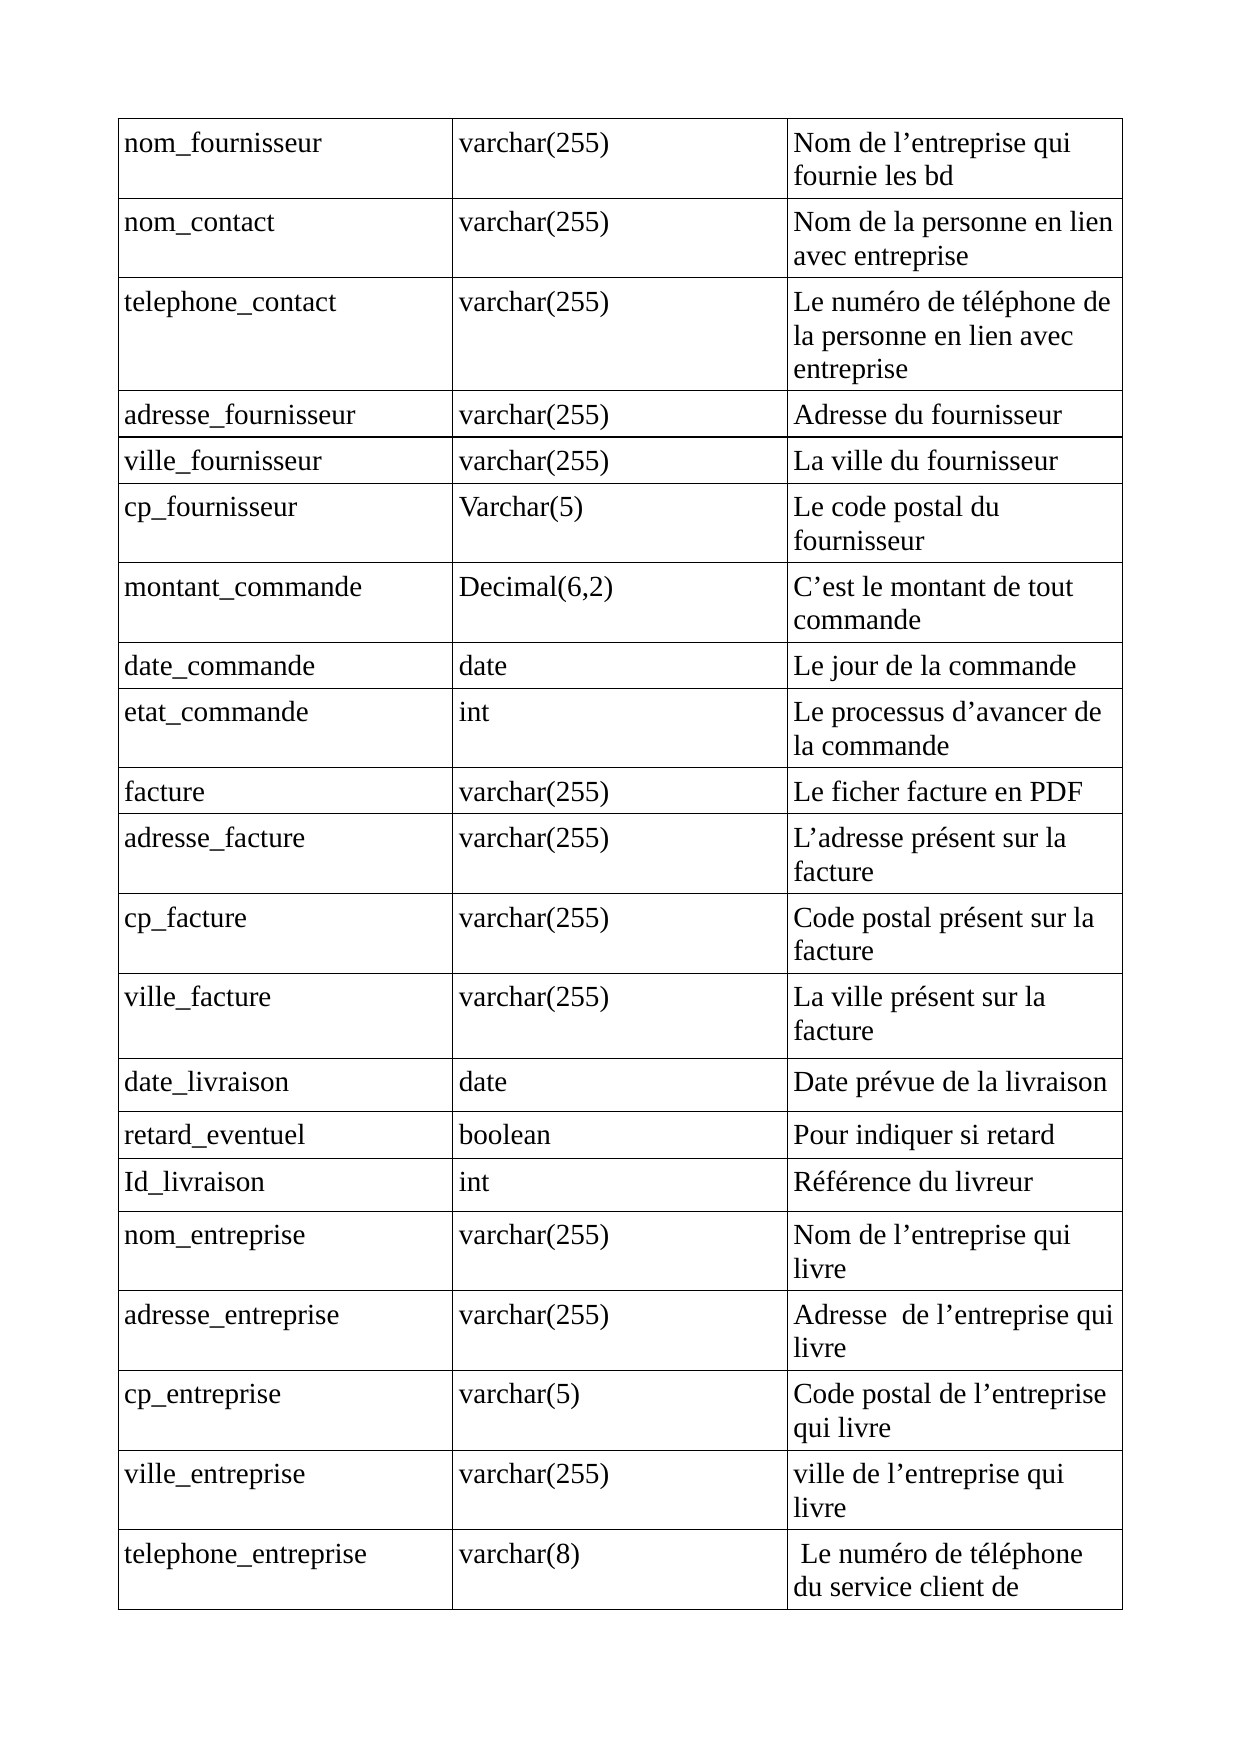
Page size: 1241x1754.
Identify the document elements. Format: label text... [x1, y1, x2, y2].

table_cell Pour indiquer si retard [788, 1112, 1122, 1158]
table_cell cp_fournisseur [119, 484, 452, 562]
table_cell varchar(255) [453, 814, 787, 893]
table_cell Date prévue de la livraison [788, 1059, 1122, 1111]
table_cell varchar(255) [453, 768, 787, 813]
table_cell varchar(255) [453, 199, 787, 277]
table_cell Adresse du fournisseur [788, 391, 1122, 436]
table_cell varchar(8) [453, 1530, 787, 1609]
table_cell ville_entreprise [119, 1451, 452, 1529]
table_cell La ville du fournisseur [788, 438, 1122, 482]
table_cell Nom de l’entreprise qui livre [788, 1212, 1122, 1290]
table_cell date [453, 1059, 787, 1111]
table_cell Id_livraison [119, 1159, 452, 1211]
table_cell Le numéro de téléphone du service client de [788, 1530, 1122, 1609]
table_cell varchar(255) [453, 1212, 787, 1290]
table_cell C’est le montant de tout commande [788, 563, 1122, 642]
table_cell Varchar(5) [453, 484, 787, 562]
table_cell int [453, 689, 787, 767]
table_cell varchar(255) [453, 974, 787, 1058]
table_cell Nom de la personne en lien avec entreprise [788, 199, 1122, 277]
table_cell adresse_entreprise [119, 1291, 452, 1370]
table_cell date [453, 643, 787, 688]
table_cell varchar(5) [453, 1371, 787, 1449]
table_cell Le ficher facture en PDF [788, 768, 1122, 813]
table_cell Decimal(6,2) [453, 563, 787, 642]
table_cell cp_entreprise [119, 1371, 452, 1449]
table_cell varchar(255) [453, 119, 787, 198]
table_cell adresse_fournisseur [119, 391, 452, 436]
table_cell varchar(255) [453, 278, 787, 390]
table_cell varchar(255) [453, 1291, 787, 1370]
table_cell cp_facture [119, 894, 452, 972]
table_cell varchar(255) [453, 894, 787, 972]
table_cell adresse_facture [119, 814, 452, 893]
table_cell Adresse de l’entreprise qui livre [788, 1291, 1122, 1370]
table_cell varchar(255) [453, 438, 787, 482]
table_cell date_livraison [119, 1059, 452, 1111]
table_cell retard_eventuel [119, 1112, 452, 1158]
table_cell Code postal de l’entreprise qui livre [788, 1371, 1122, 1449]
table_cell Référence du livreur [788, 1159, 1122, 1211]
table_cell montant_commande [119, 563, 452, 642]
table_cell Le processus d’avancer de la commande [788, 689, 1122, 767]
table_cell int [453, 1159, 787, 1211]
table_cell telephone_entreprise [119, 1530, 452, 1609]
table_cell Le code postal du fournisseur [788, 484, 1122, 562]
table_cell etat_commande [119, 689, 452, 767]
table_cell nom_contact [119, 199, 452, 277]
table_cell nom_entreprise [119, 1212, 452, 1290]
table_cell ville_fournisseur [119, 438, 452, 482]
table_cell Le jour de la commande [788, 643, 1122, 688]
table_cell ville_facture [119, 974, 452, 1058]
table_cell L’adresse présent sur la facture [788, 814, 1122, 893]
table_cell nom_fournisseur [119, 119, 452, 198]
table_cell facture [119, 768, 452, 813]
table_cell Nom de l’entreprise qui fournie les bd [788, 119, 1122, 198]
table_cell boolean [453, 1112, 787, 1158]
table_cell La ville présent sur la facture [788, 974, 1122, 1058]
table_cell date_commande [119, 643, 452, 688]
table_cell telephone_contact [119, 278, 452, 390]
table_cell varchar(255) [453, 1451, 787, 1529]
table_cell Code postal présent sur la facture [788, 894, 1122, 972]
table_cell varchar(255) [453, 391, 787, 436]
table_cell Le numéro de téléphone de la personne en lien avec entreprise [788, 278, 1122, 390]
table_cell ville de l’entreprise qui livre [788, 1451, 1122, 1529]
